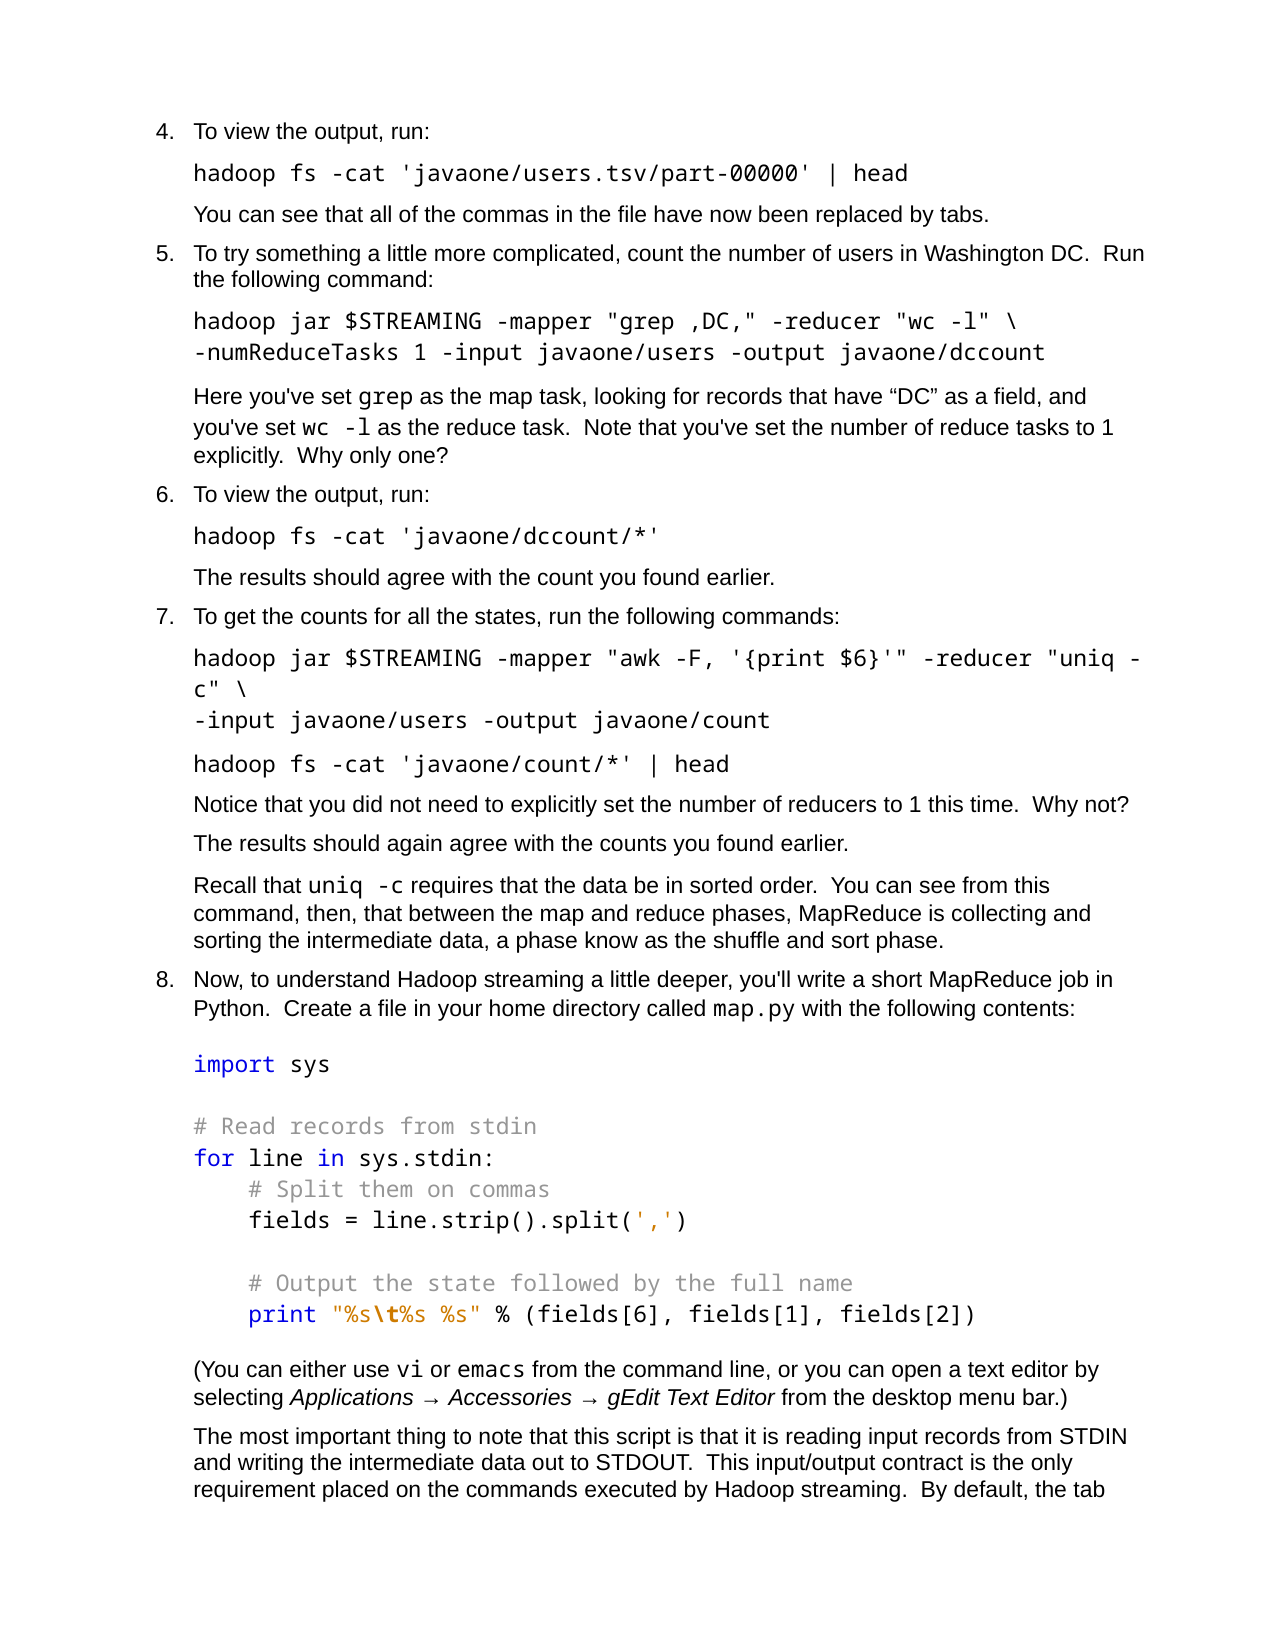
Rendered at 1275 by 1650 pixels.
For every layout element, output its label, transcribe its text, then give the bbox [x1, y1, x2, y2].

list hadoop fs -cat 'javaone/count/*' | head [156, 748, 1157, 779]
list hadoop jar $STREAMING -mapper "grep ,DC," -reducer "wc -l" \ -numReduceTasks 1 -input javaone/users -output javaone/dccount [156, 305, 1157, 367]
list The results should again agree with the counts you found earlier. [156, 830, 1157, 857]
list Notice that you did not need to explicitly set the number of reducers to 1 this time. Why not? [156, 791, 1157, 818]
list (You can either use vi or emacs from the command line, or you can open a text editor by selecting Applications → Accessories → gEdit Text Editor from the desktop menu bar.) [156, 1353, 1157, 1411]
list To get the counts for all the states, run the following commands: [156, 603, 1157, 629]
list The most important thing to note that this script is that it is reading input records from STDIN and writing the intermediate data out to STDOUT. This input/output contract is the only requirement placed on the commands executed by Hadoop streaming. By default, the tab [156, 1423, 1157, 1502]
list hadoop fs -cat 'javaone/dccount/*' [156, 520, 1157, 551]
list Here you've set grep as the map task, looking for records that have “DC” as a field, and you've set wc -l as the reduce task. Note that you've set the number of reduce tasks to 1 explicitly. Why only one? [156, 380, 1157, 469]
list To view the output, run: [156, 118, 1157, 144]
list You can see that all of the commas in the file have now been replaced by tabs. [156, 201, 1157, 227]
list The results should agree with the count you found earlier. [156, 564, 1157, 590]
list import sys # Read records from stdin for line in sys.stdin: # Split them on commas fields = line.strip().split(',') # Output the state followed by the full name print "%s\t%s %s" % (fields[6], fields[1], fields[2]) [156, 1048, 1157, 1329]
list To try something a little more complicated, count the number of users in Washington DC. Run the following command: [156, 239, 1157, 292]
list hadoop fs -cat 'javaone/users.tsv/part-00000' | head [156, 157, 1157, 188]
list Recall that uniq -c requires that the data be in sorted order. You can see from this command, then, that between the map and reduce phases, MapReduce is collecting and sorting the intermediate data, a phase know as the shuffle and sort phase. [156, 869, 1157, 953]
list To view the output, run: [156, 481, 1157, 507]
list Now, to understand Hadoop streaming a little deeper, you'll write a short MapReduce job in Python. Create a file in your home directory called map.py with the following contents: [156, 966, 1157, 1023]
list hadoop jar $STREAMING -mapper "awk -F, '{print $6}'" -reducer "uniq -c" \ -input javaone/users -output javaone/count [156, 641, 1157, 735]
